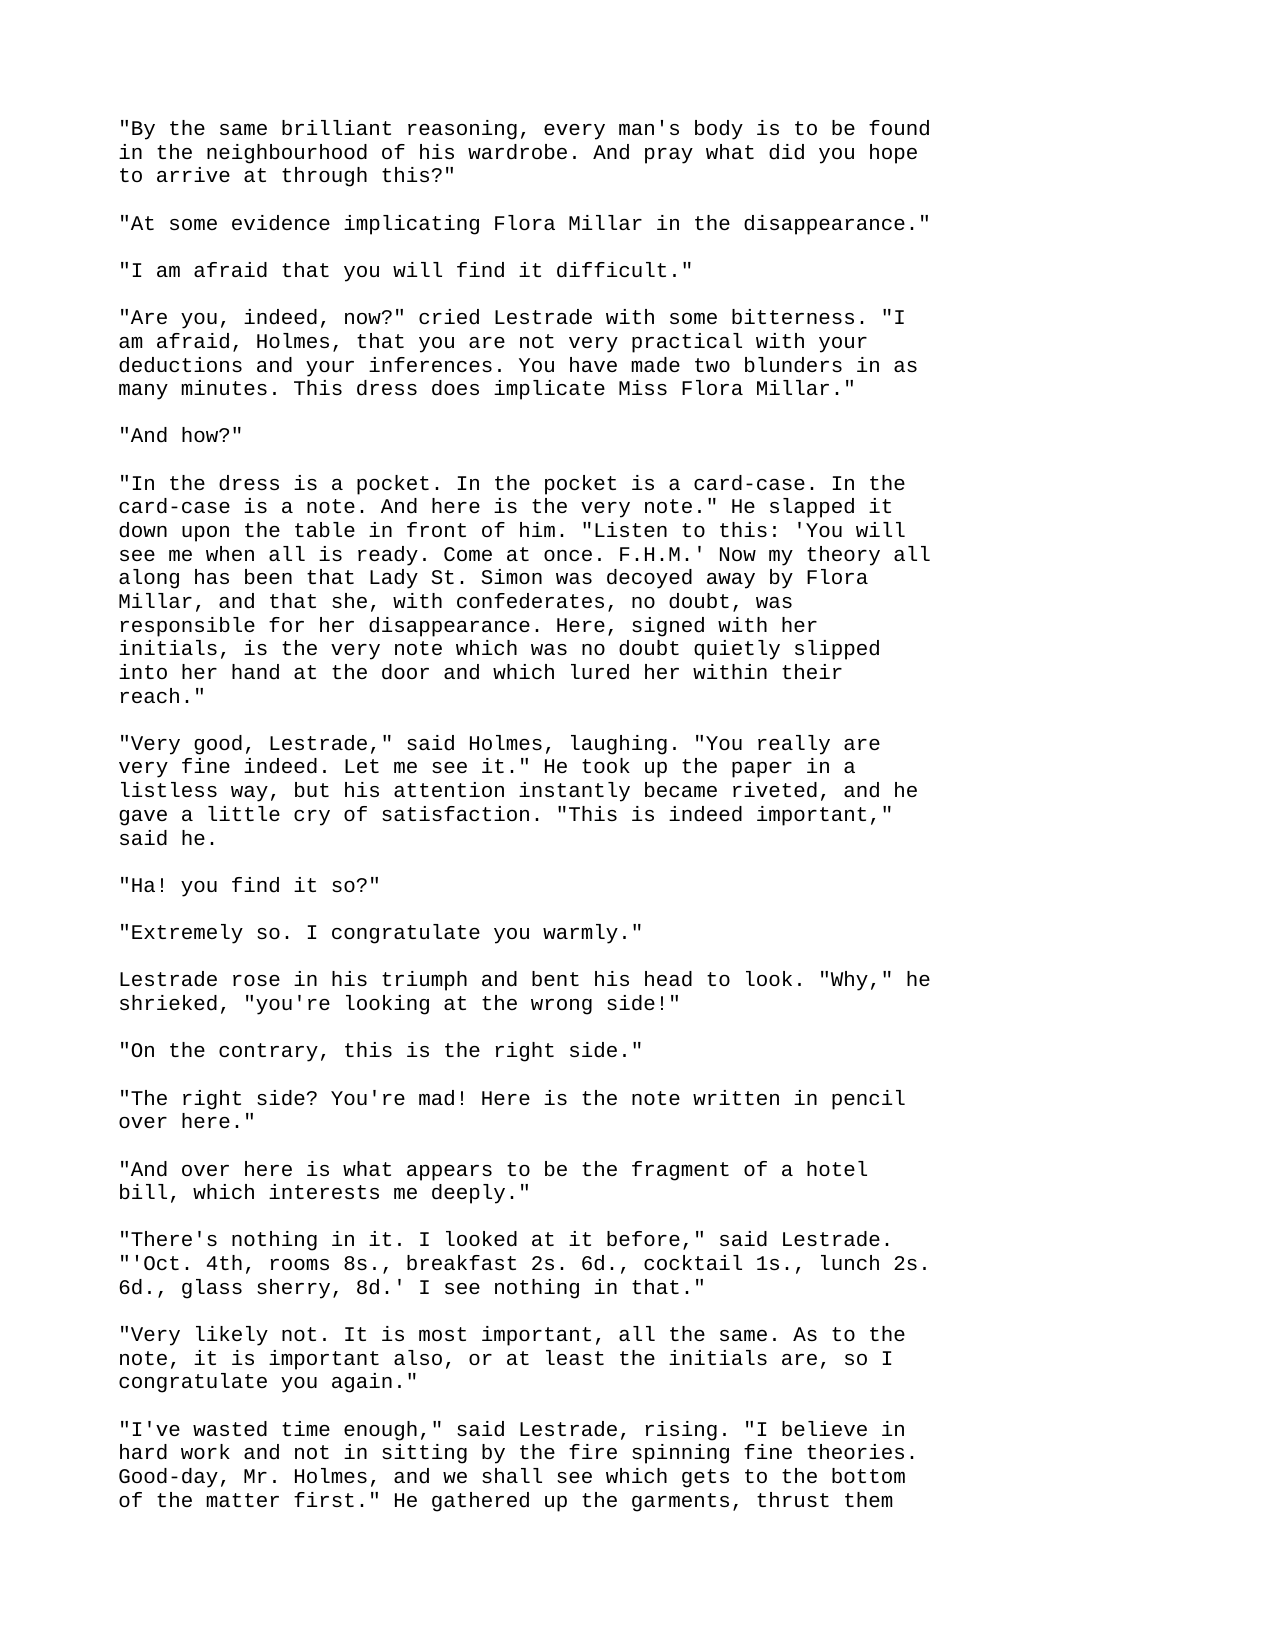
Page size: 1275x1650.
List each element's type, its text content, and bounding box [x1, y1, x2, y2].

text along has been that Lady St. Simon was decoyed away by Flora [118, 567, 1157, 591]
text "Very likely not. It is most important, all the same. As to the [118, 1324, 1157, 1348]
text shrieked, "you're looking at the wrong side!" [118, 993, 1157, 1017]
text Good-day, Mr. Holmes, and we shall see which gets to the bottom [118, 1466, 1157, 1489]
text "I've wasted time enough," said Lestrade, rising. "I believe in [118, 1419, 1157, 1442]
text Lestrade rose in his triumph and bent his head to look. "Why," he [118, 969, 1157, 993]
text to arrive at through this?" [118, 165, 1157, 189]
text "In the dress is a pocket. In the pocket is a card-case. In the [118, 473, 1157, 496]
text "By the same brilliant reasoning, every man's body is to be found [118, 118, 1157, 142]
text "There's nothing in it. I looked at it before," said Lestrade. [118, 1229, 1157, 1253]
text "And over here is what appears to be the fragment of a hotel [118, 1158, 1157, 1182]
text "'Oct. 4th, rooms 8s., breakfast 2s. 6d., cocktail 1s., lunch 2s. [118, 1253, 1157, 1277]
text many minutes. This dress does implicate Miss Flora Millar." [118, 378, 1157, 402]
text note, it is important also, or at least the initials are, so I [118, 1348, 1157, 1371]
text gave a little cry of satisfaction. "This is indeed important," [118, 804, 1157, 827]
text reach." [118, 686, 1157, 709]
text "At some evidence implicating Flora Millar in the disappearance." [118, 213, 1157, 236]
text "And how?" [118, 426, 1157, 449]
text Millar, and that she, with confederates, no doubt, was [118, 591, 1157, 615]
text very fine indeed. Let me see it." He took up the paper in a [118, 757, 1157, 780]
text "Very good, Lestrade," said Holmes, laughing. "You really are [118, 733, 1157, 757]
text congratulate you again." [118, 1371, 1157, 1395]
text bill, which interests me deeply." [118, 1182, 1157, 1206]
text hard work and not in sitting by the fire spinning fine theories. [118, 1442, 1157, 1466]
text listless way, but his attention instantly became riveted, and he [118, 780, 1157, 804]
text 6d., glass sherry, 8d.' I see nothing in that." [118, 1277, 1157, 1300]
text over here." [118, 1111, 1157, 1135]
text see me when all is ready. Come at once. F.H.M.' Now my theory all [118, 544, 1157, 567]
text card-case is a note. And here is the very note." He slapped it [118, 496, 1157, 520]
text "Ha! you find it so?" [118, 875, 1157, 898]
text "Extremely so. I congratulate you warmly." [118, 922, 1157, 946]
text deductions and your inferences. You have made two blunders in as [118, 354, 1157, 378]
text "The right side? You're mad! Here is the note written in pencil [118, 1088, 1157, 1111]
text down upon the table in front of him. "Listen to this: 'You will [118, 520, 1157, 544]
text into her hand at the door and which lured her within their [118, 662, 1157, 686]
text in the neighbourhood of his wardrobe. And pray what did you hope [118, 142, 1157, 165]
text responsible for her disappearance. Here, signed with her [118, 615, 1157, 638]
text "Are you, indeed, now?" cried Lestrade with some bitterness. "I [118, 307, 1157, 331]
text initials, is the very note which was no doubt quietly slipped [118, 638, 1157, 662]
text "On the contrary, this is the right side." [118, 1040, 1157, 1064]
text of the matter first." He gathered up the garments, thrust them [118, 1489, 1157, 1513]
text "I am afraid that you will find it difficult." [118, 260, 1157, 284]
text said he. [118, 827, 1157, 851]
text am afraid, Holmes, that you are not very practical with your [118, 331, 1157, 354]
